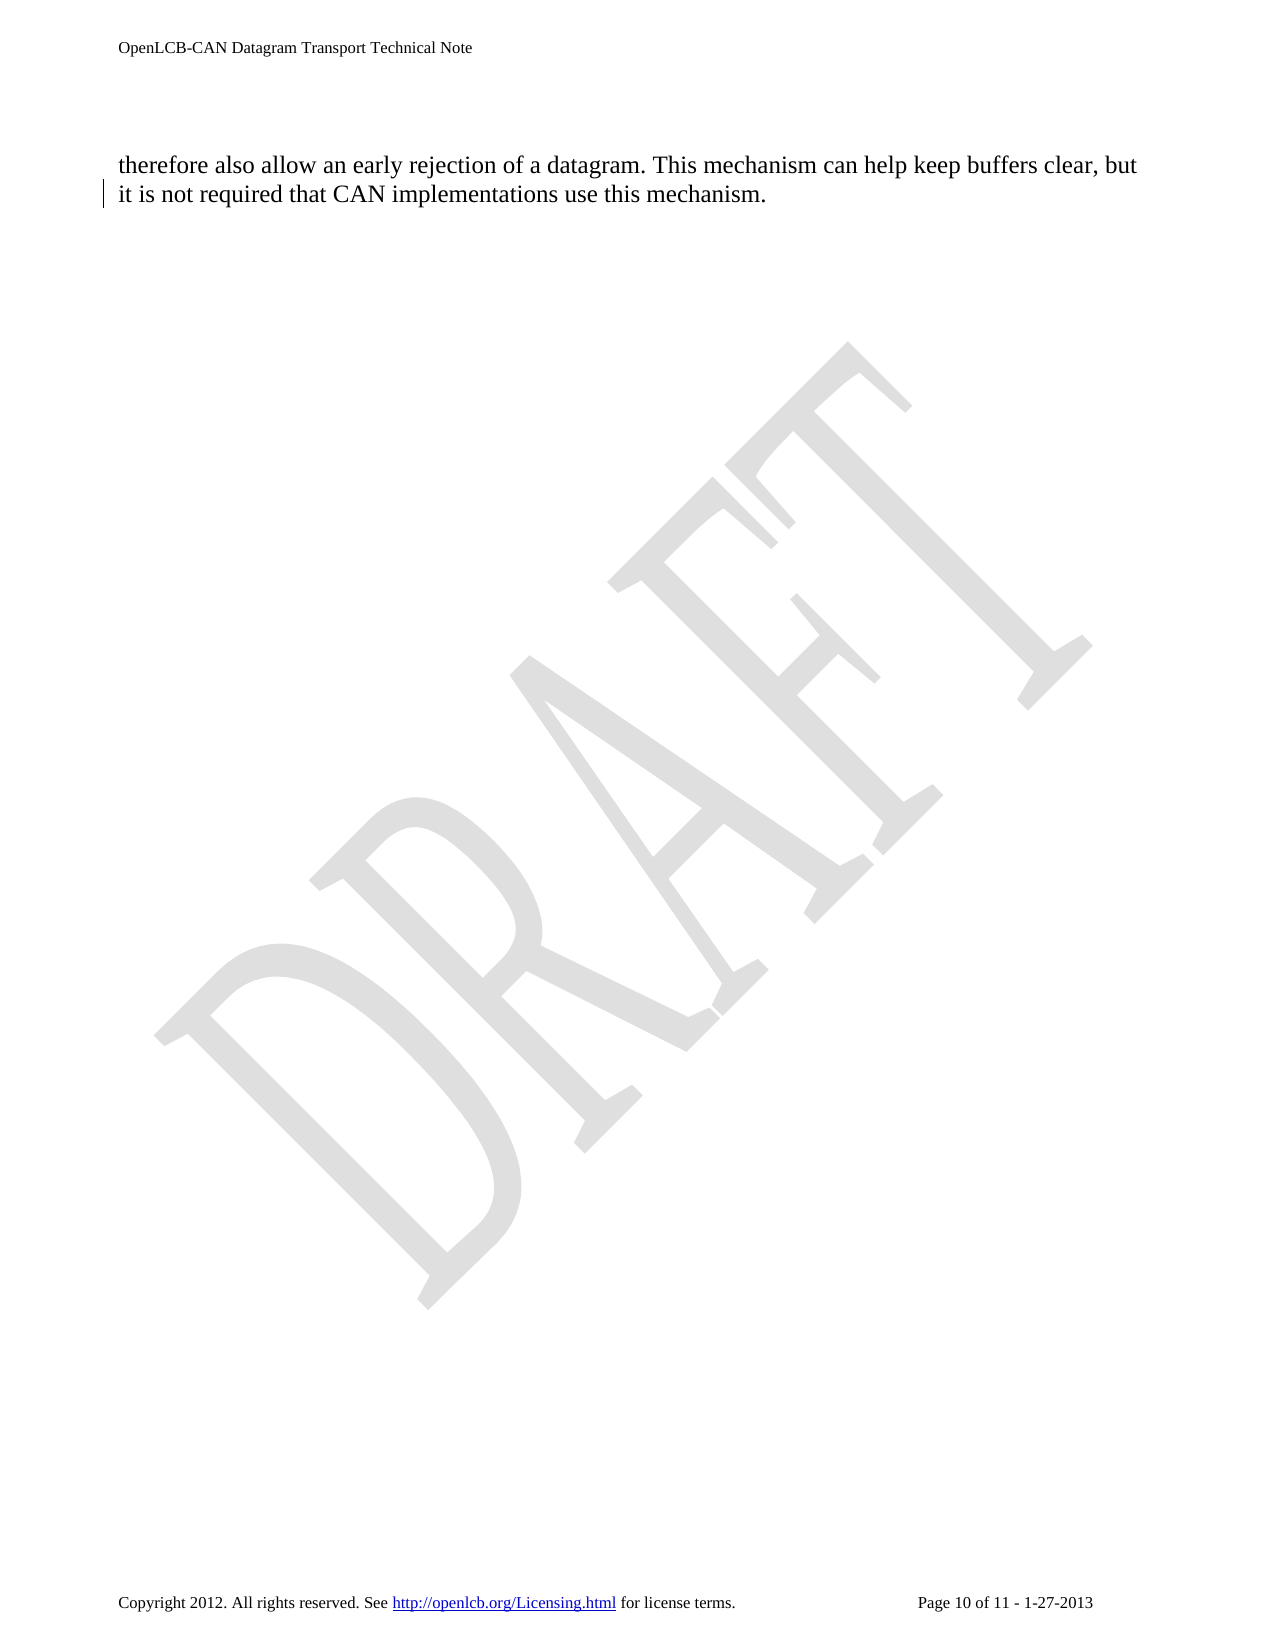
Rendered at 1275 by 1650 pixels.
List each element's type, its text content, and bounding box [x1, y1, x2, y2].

text therefore also allow an early rejection of a datagram. This mechanism can help keep buffers clear, but it is not required that CAN implementations use this mechanism. [118, 150, 1157, 207]
